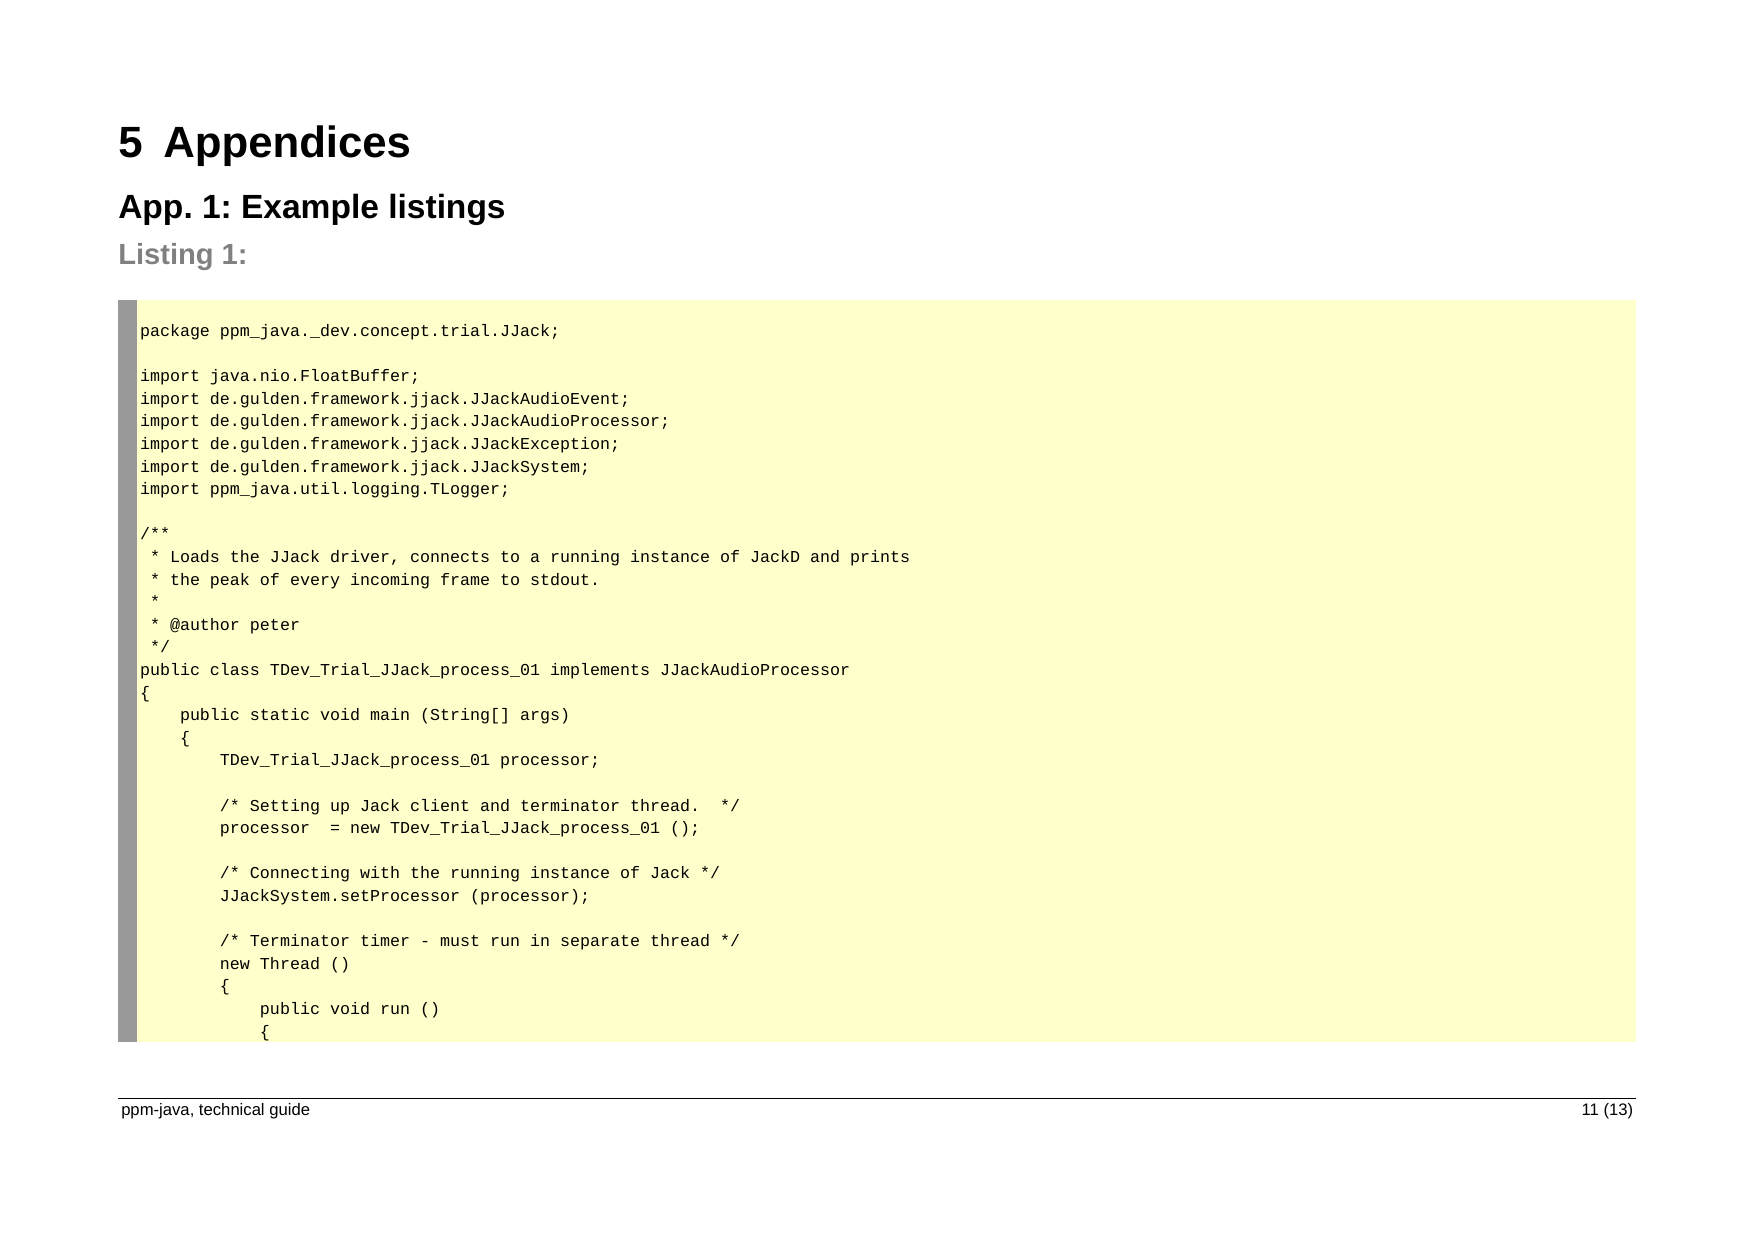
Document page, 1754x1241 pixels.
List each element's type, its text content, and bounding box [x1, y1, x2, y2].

subtitle Listing 1: [118, 238, 1636, 270]
list { [137, 729, 1636, 748]
list /** [137, 526, 1636, 545]
list /* Connecting with the running instance of Jack */ [137, 865, 1636, 884]
list import de.gulden.framework.jjack.JJackAudioEvent; [137, 390, 1636, 409]
list { [137, 684, 1636, 703]
list package ppm_java._dev.concept.trial.JJack; [137, 322, 1636, 341]
list processor = new TDev_Trial_JJack_process_01 (); [137, 820, 1636, 839]
subtitle Appendices [118, 118, 1636, 167]
list new Thread () [137, 955, 1636, 974]
list * the peak of every incoming frame to stdout. [137, 571, 1636, 590]
list { [137, 1023, 1636, 1042]
list import de.gulden.framework.jjack.JJackSystem; [137, 458, 1636, 477]
list import java.nio.FloatBuffer; [137, 368, 1636, 387]
list /* Setting up Jack client and terminator thread. */ [137, 797, 1636, 816]
list public class TDev_Trial_JJack_process_01 implements JJackAudioProcessor [137, 662, 1636, 680]
list */ [137, 639, 1636, 658]
list TDev_Trial_JJack_process_01 processor; [137, 752, 1636, 771]
list * [137, 594, 1636, 613]
list public static void main (String[] args) [137, 707, 1636, 726]
list /* Terminator timer - must run in separate thread */ [137, 933, 1636, 952]
list import ppm_java.util.logging.TLogger; [137, 481, 1636, 499]
subtitle App. 1: Example listings [118, 188, 1636, 225]
list import de.gulden.framework.jjack.JJackAudioProcessor; [137, 413, 1636, 432]
list import de.gulden.framework.jjack.JJackException; [137, 436, 1636, 454]
list public void run () [137, 1001, 1636, 1019]
list * @author peter [137, 616, 1636, 635]
list JJackSystem.setProcessor (processor); [137, 888, 1636, 906]
list { [137, 978, 1636, 997]
list * Loads the JJack driver, connects to a running instance of JackD and prints [137, 548, 1636, 567]
